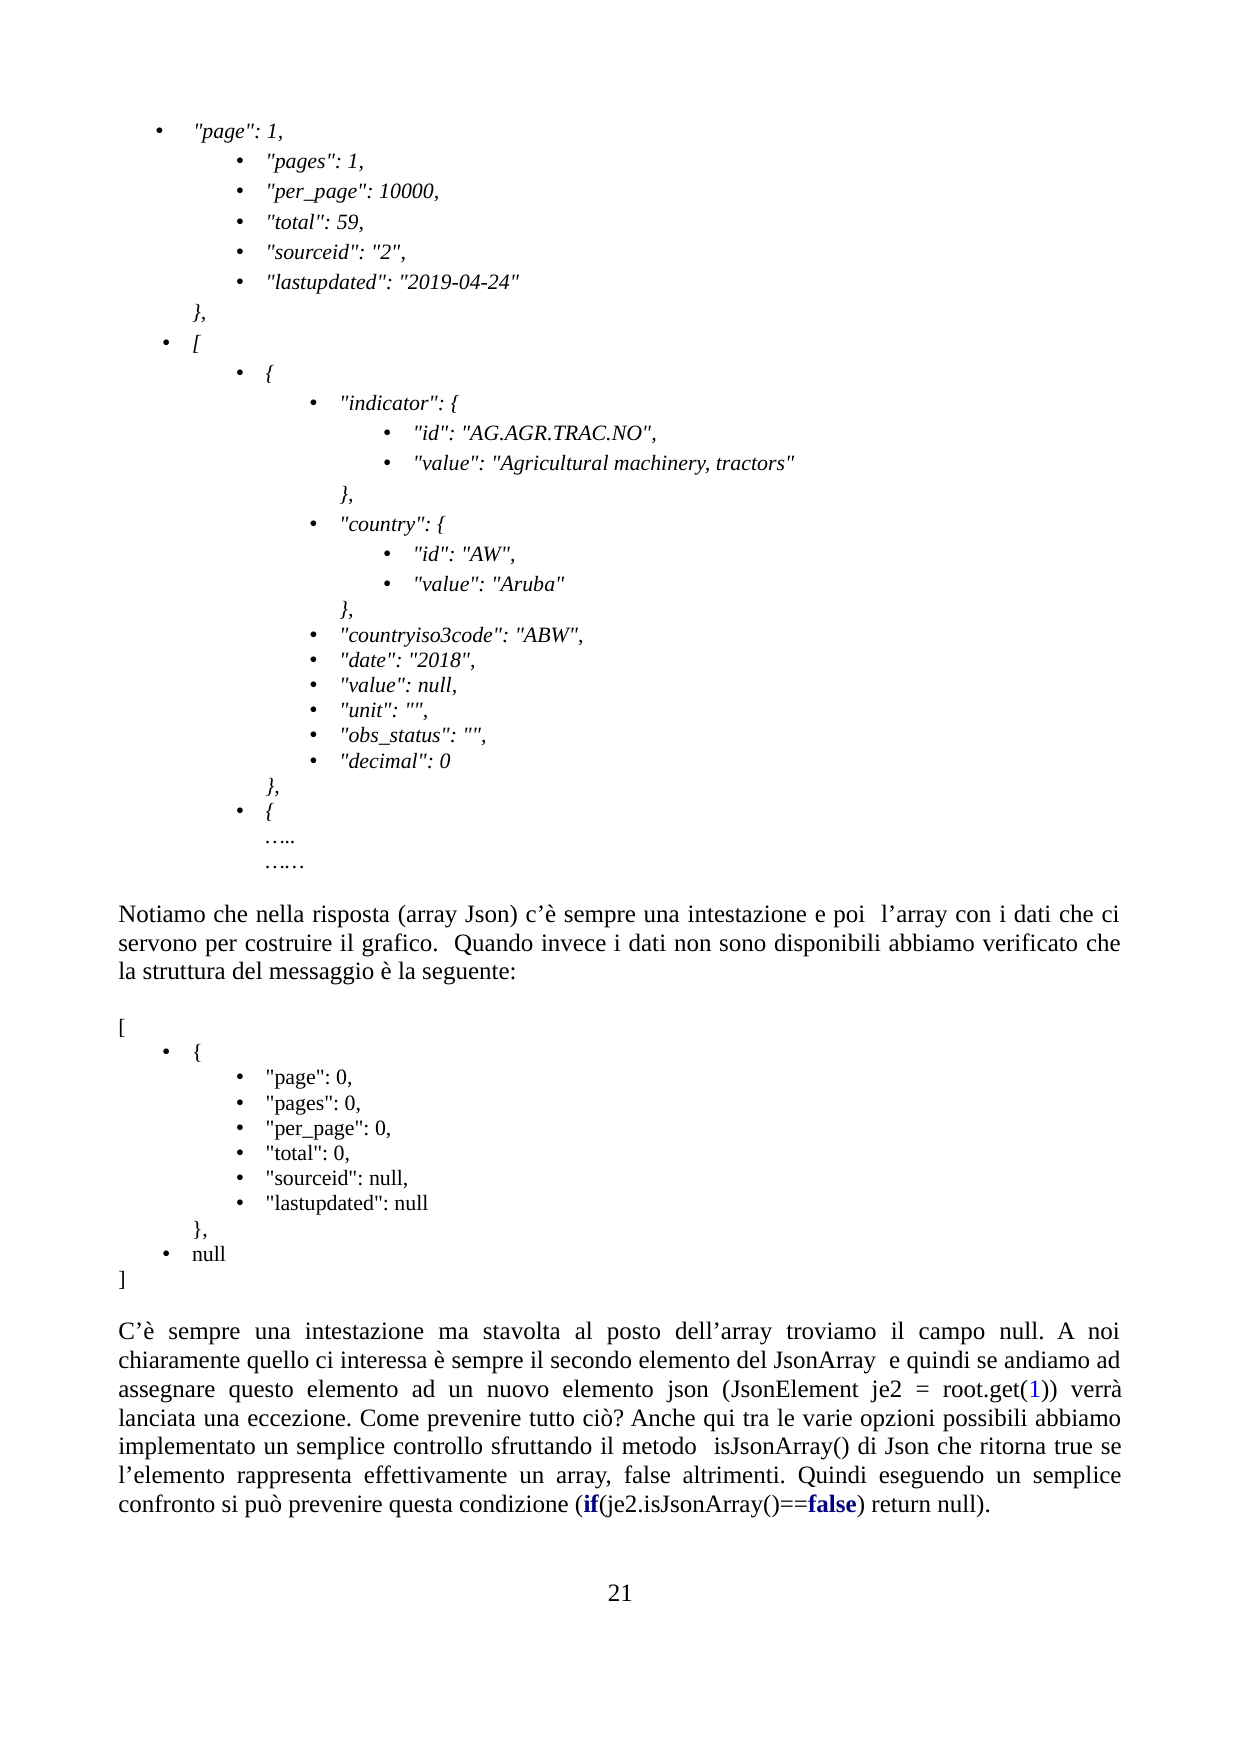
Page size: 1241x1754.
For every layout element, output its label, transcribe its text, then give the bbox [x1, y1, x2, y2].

list "total": 0, [236, 1140, 1122, 1165]
list { [162, 1039, 1122, 1064]
list "page": 1, [156, 118, 1122, 143]
list { [236, 798, 1122, 823]
list "obs_status": "", [309, 722, 1122, 748]
list "country": { [309, 511, 1122, 536]
list "per_page": 0, [236, 1115, 1122, 1140]
text C’è sempre una intestazione ma stavolta al posto dell’array troviamo il campo null. A noi chiaramente quello ci interessa è sempre il secondo elemento del JsonArray e quindi se andiamo ad assegnare questo elemento ad un nuovo elemento json (JsonElement je2 = root.get(1)) verrà lanciata una eccezione. Come prevenire tutto ciò? Anche qui tra le varie opzioni possibili abbiamo implementato un semplice controllo sfruttando il metodo isJsonArray() di Json che ritorna true se l’elemento rappresenta effettivamente un array, false altrimenti. Quindi eseguendo un semplice confronto si può prevenire questa condizione (if(je2.isJsonArray()==false) return null). [118, 1316, 1122, 1518]
text [ [118, 1014, 1122, 1039]
list { [236, 360, 1122, 385]
list "id": "AW", [383, 541, 1122, 566]
list "value": null, [309, 672, 1122, 697]
list "value": "Aruba" [383, 571, 1122, 596]
list null [162, 1241, 1122, 1266]
list "indicator": { [309, 390, 1122, 415]
list }, [162, 1216, 1122, 1241]
list }, [236, 773, 1122, 798]
list "total": 59, [236, 209, 1122, 234]
list }, [309, 596, 1122, 622]
list }, [309, 481, 1122, 506]
text ] [118, 1266, 1122, 1291]
list "countryiso3code": "ABW", [309, 622, 1122, 647]
list "unit": "", [309, 697, 1122, 722]
list "sourceid": "2", [236, 239, 1122, 264]
list "id": "AG.AGR.TRAC.NO", [383, 420, 1122, 445]
list "pages": 1, [236, 148, 1122, 173]
list "per_page": 10000, [236, 178, 1122, 204]
list "date": "2018", [309, 647, 1122, 672]
list ….. [236, 823, 1122, 848]
list "value": "Agricultural machinery, tractors" [383, 450, 1122, 476]
list "sourceid": null, [236, 1165, 1122, 1190]
list "pages": 0, [236, 1089, 1122, 1115]
list [ [162, 329, 1122, 355]
list "page": 0, [236, 1064, 1122, 1089]
list "lastupdated": null [236, 1190, 1122, 1216]
list …… [236, 848, 1122, 874]
list "decimal": 0 [309, 748, 1122, 773]
list "lastupdated": "2019-04-24" [236, 269, 1122, 294]
text Notiamo che nella risposta (array Json) c’è sempre una intestazione e poi l’array con i dati che ci servono per costruire il grafico. Quando invece i dati non sono disponibili abbiamo verificato che la struttura del messaggio è la seguente: [118, 899, 1122, 985]
list }, [162, 299, 1122, 324]
